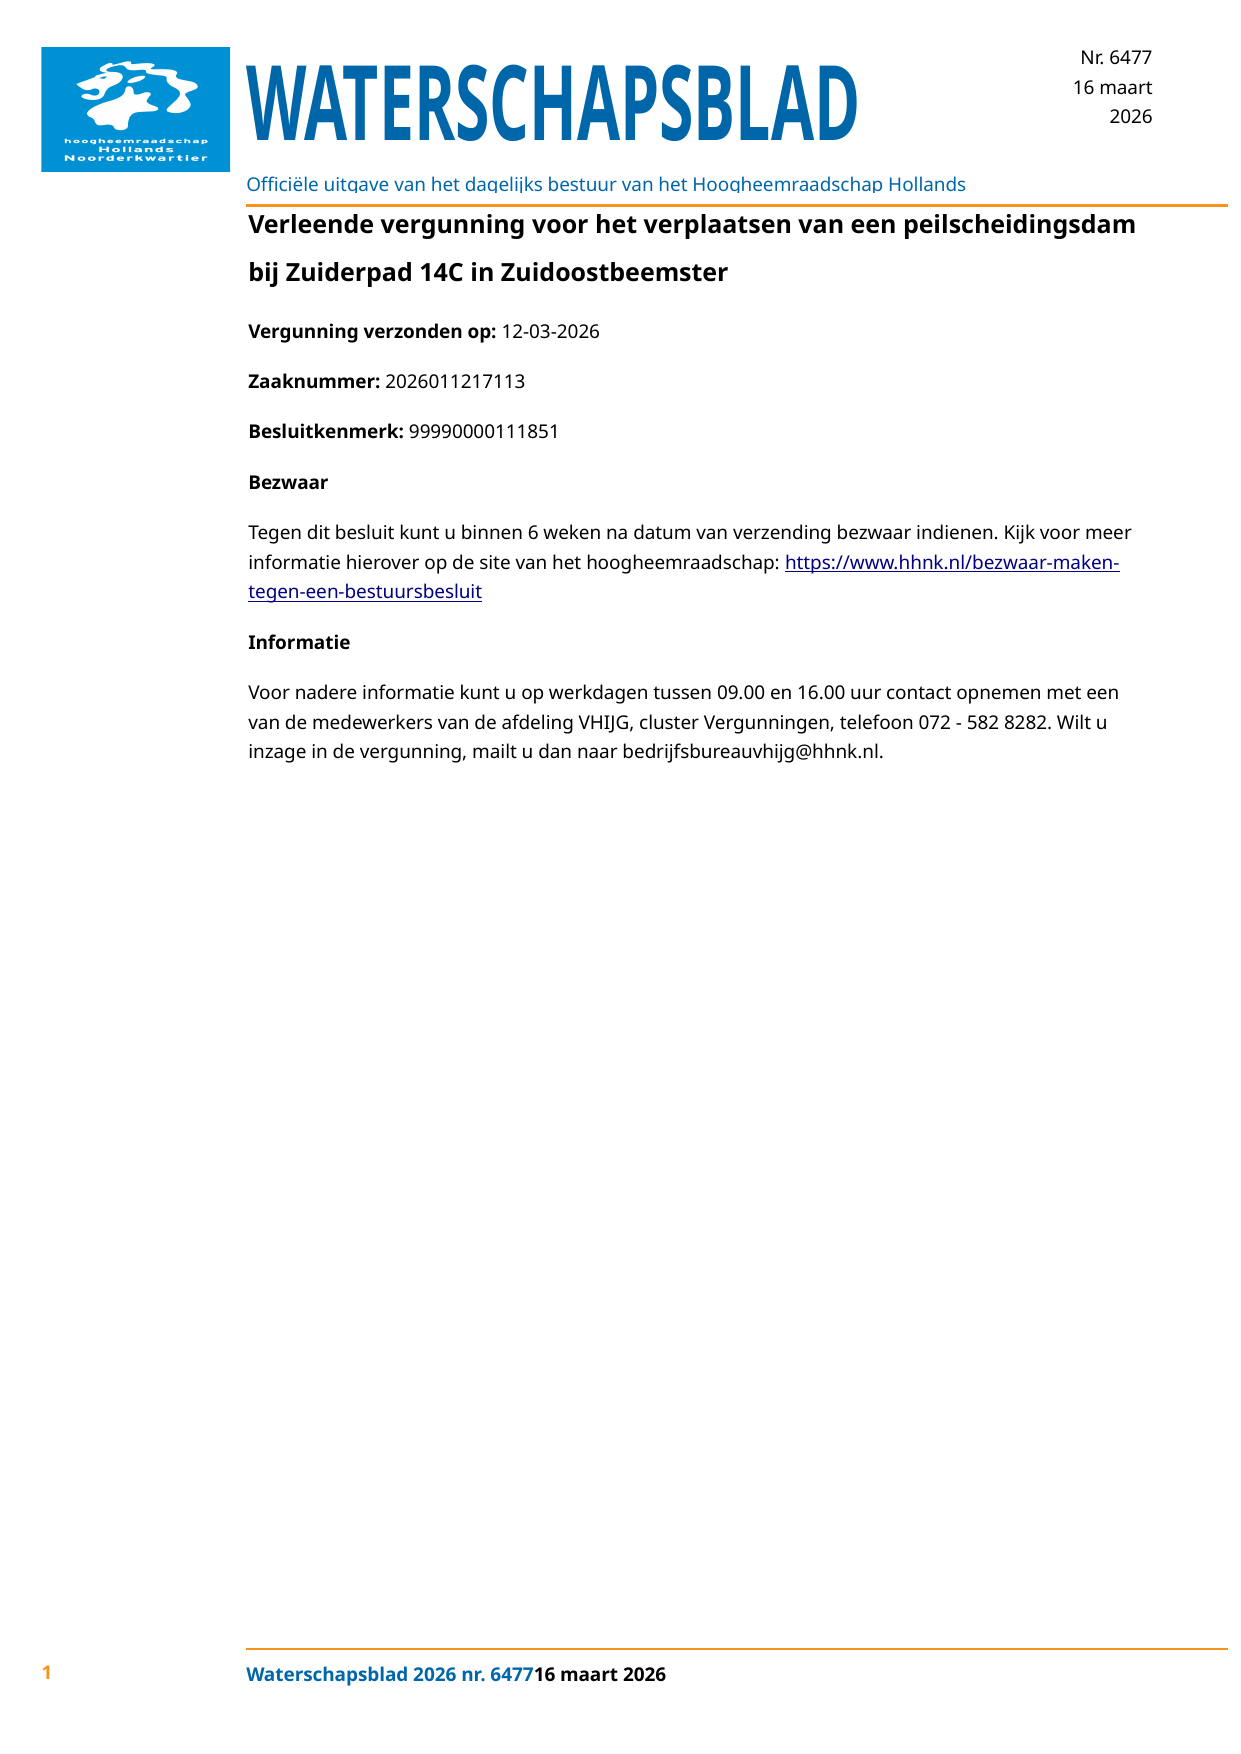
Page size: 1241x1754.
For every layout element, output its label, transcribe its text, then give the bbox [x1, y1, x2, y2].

text Zaaknummer: 2026011217113 [248, 368, 1152, 394]
text Voor nadere informatie kunt u op werkdagen tussen 09.00 en 16.00 uur contact opnemen met een van de medewerkers van de afdeling VHIJG, cluster Vergunningen, telefoon 072 - 582 8282. Wilt u inzage in de vergunning, mailt u dan naar bedrijfsbureauvhijg@hhnk.nl. [248, 679, 1152, 764]
picture [129, 76, 144, 82]
text Verleende vergunning voor het verplaatsen van een peilscheidingsdam bij Zuiderpad 14C in Zuidoostbeemster [248, 207, 1152, 288]
text Vergunning verzonden op: 12-03-2026 [248, 318, 1152, 344]
text Informatie [248, 629, 1152, 655]
text Besluitkenmerk: 99990000111851 [248, 419, 1152, 444]
picture [78, 64, 122, 99]
picture [88, 87, 157, 130]
text Tegen dit besluit kunt u binnen 6 weken na datum van verzending bezwaar indienen. Kijk voor meer informatie hierover op de site van het hoogheemraadschap: https://www.hhnk.nl/bezwaar-maken-tegen-een-bestuursbesluit [248, 519, 1152, 604]
text Bezwaar [248, 469, 1152, 495]
picture [118, 62, 197, 112]
